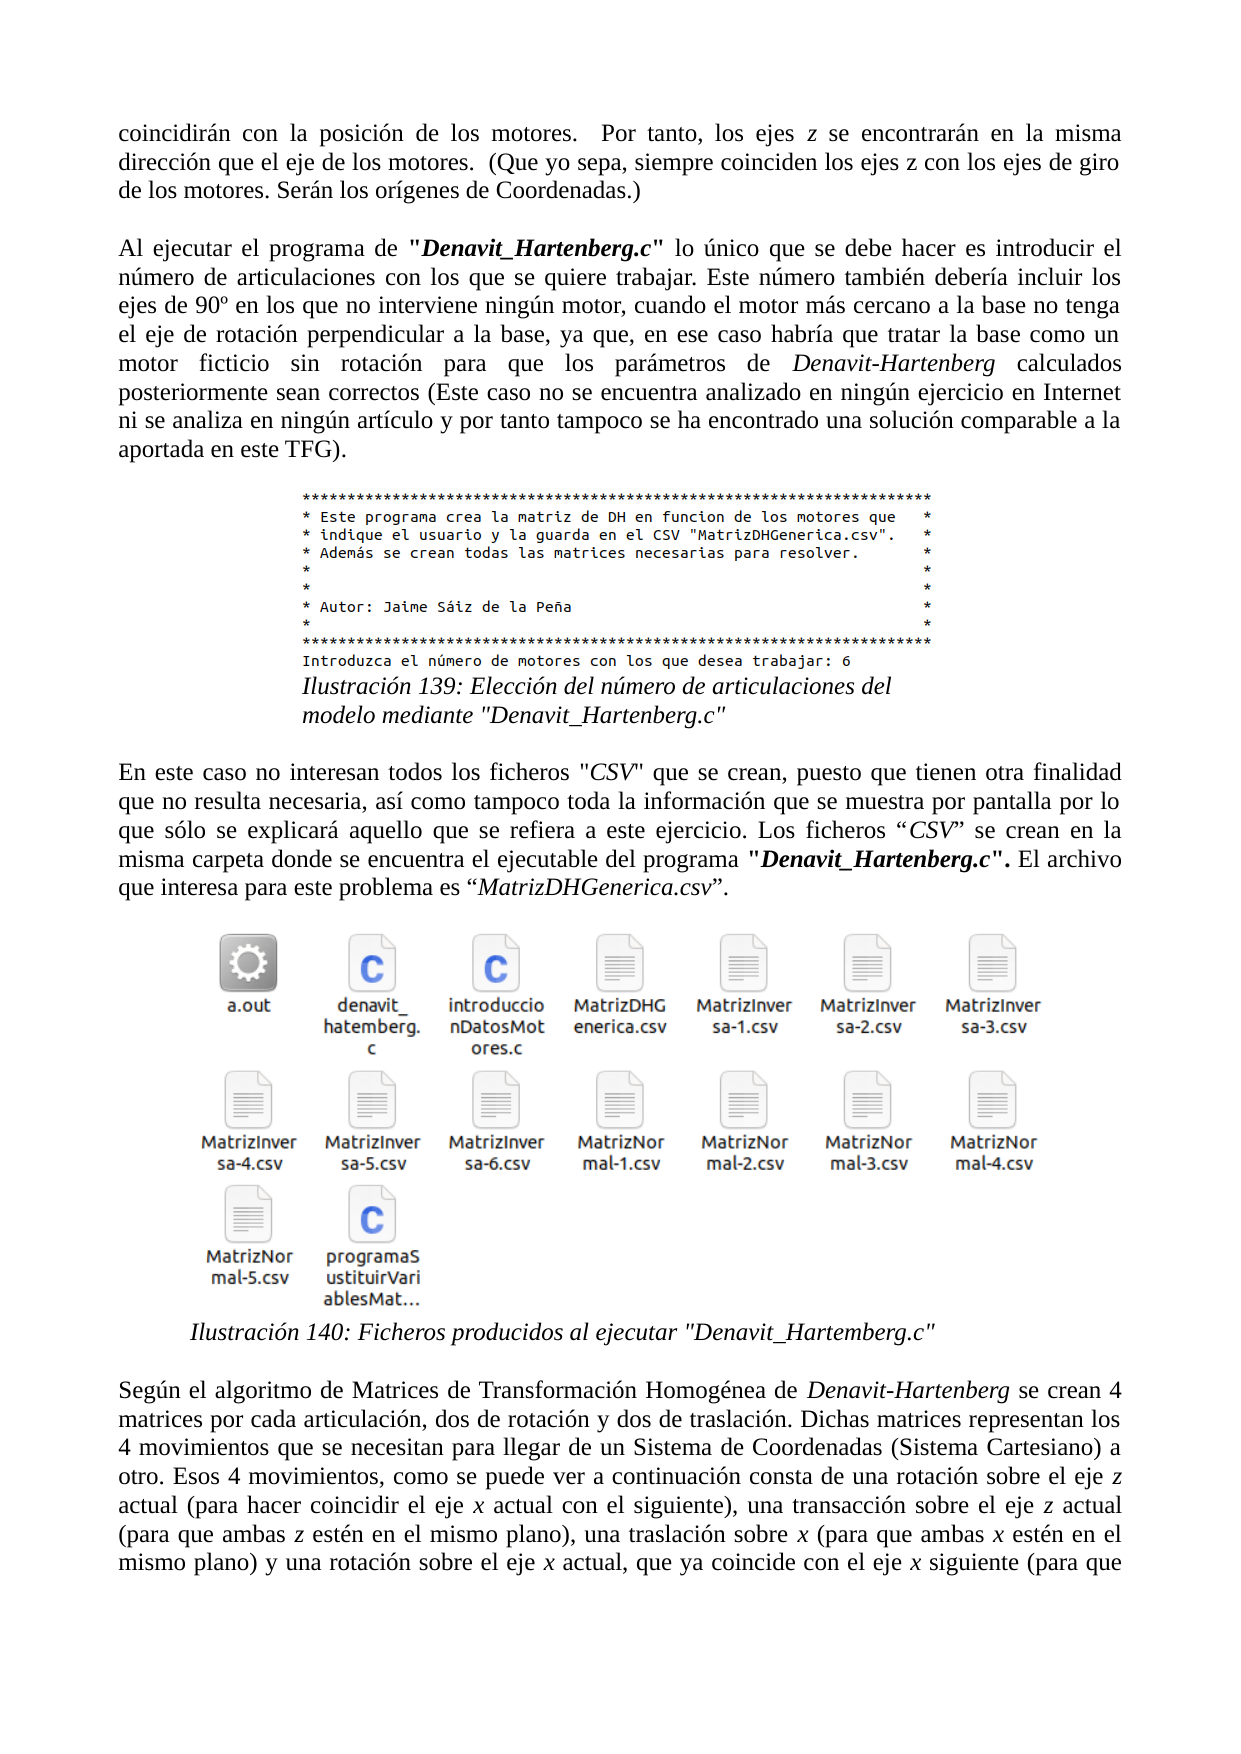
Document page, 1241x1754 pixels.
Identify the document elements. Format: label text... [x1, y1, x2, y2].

text Ilustración 140: Ficheros producidos al ejecutar "Denavit_Hartemberg.c" [190, 942, 1051, 1346]
text coincidirán con la posición de los motores. Por tanto, los ejes z se encontrarán en la misma dirección que el eje de los motores. (Que yo sepa, siempre coinciden los ejes z con los ejes de giro de los motores. Serán los orígenes de Coordenadas.) [118, 118, 1122, 204]
text En este caso no interesan todos los ficheros "CSV" que se crean, puesto que tienen otra finalidad que no resulta necesaria, así como tampoco toda la información que se muestra por pantalla por lo que sólo se explicará aquello que se refiera a este ejercicio. Los ficheros “CSV” se crean en la misma carpeta donde se encuentra el ejecutable del programa "Denavit_Hartenberg.c". El archivo que interesa para este problema es “MatrizDHGenerica.csv”. [118, 757, 1122, 901]
text Según el algoritmo de Matrices de Transformación Homogénea de Denavit-Hartenberg se crean 4 matrices por cada articulación, dos de rotación y dos de traslación. Dichas matrices representan los 4 movimientos que se necesitan para llegar de un Sistema de Coordenadas (Sistema Cartesiano) a otro. Esos 4 movimientos, como se puede ver a continuación consta de una rotación sobre el eje z actual (para hacer coincidir el eje x actual con el siguiente), una transacción sobre el eje z actual (para que ambas z estén en el mismo plano), una traslación sobre x (para que ambas x estén en el mismo plano) y una rotación sobre el eje x actual, que ya coincide con el eje x siguiente (para que [118, 1375, 1122, 1576]
text Ilustración 139: Elección del número de articulaciones del modelo mediante "Denavit_Hartenberg.c" [302, 672, 938, 729]
text Al ejecutar el programa de "Denavit_Hartenberg.c" lo único que se debe hacer es introducir el número de articulaciones con los que se quiere trabajar. Este número también debería incluir los ejes de 90º en los que no interviene ningún motor, cuando el motor más cercano a la base no tenga el eje de rotación perpendicular a la base, ya que, en ese caso habría que tratar la base como un motor ficticio sin rotación para que los parámetros de Denavit-Hartenberg calculados posteriormente sean correctos (Este caso no se encuentra analizado en ningún ejercicio en Internet ni se analiza en ningún artículo y por tanto tampoco se ha encontrado una solución comparable a la aportada en este TFG). [118, 233, 1122, 463]
